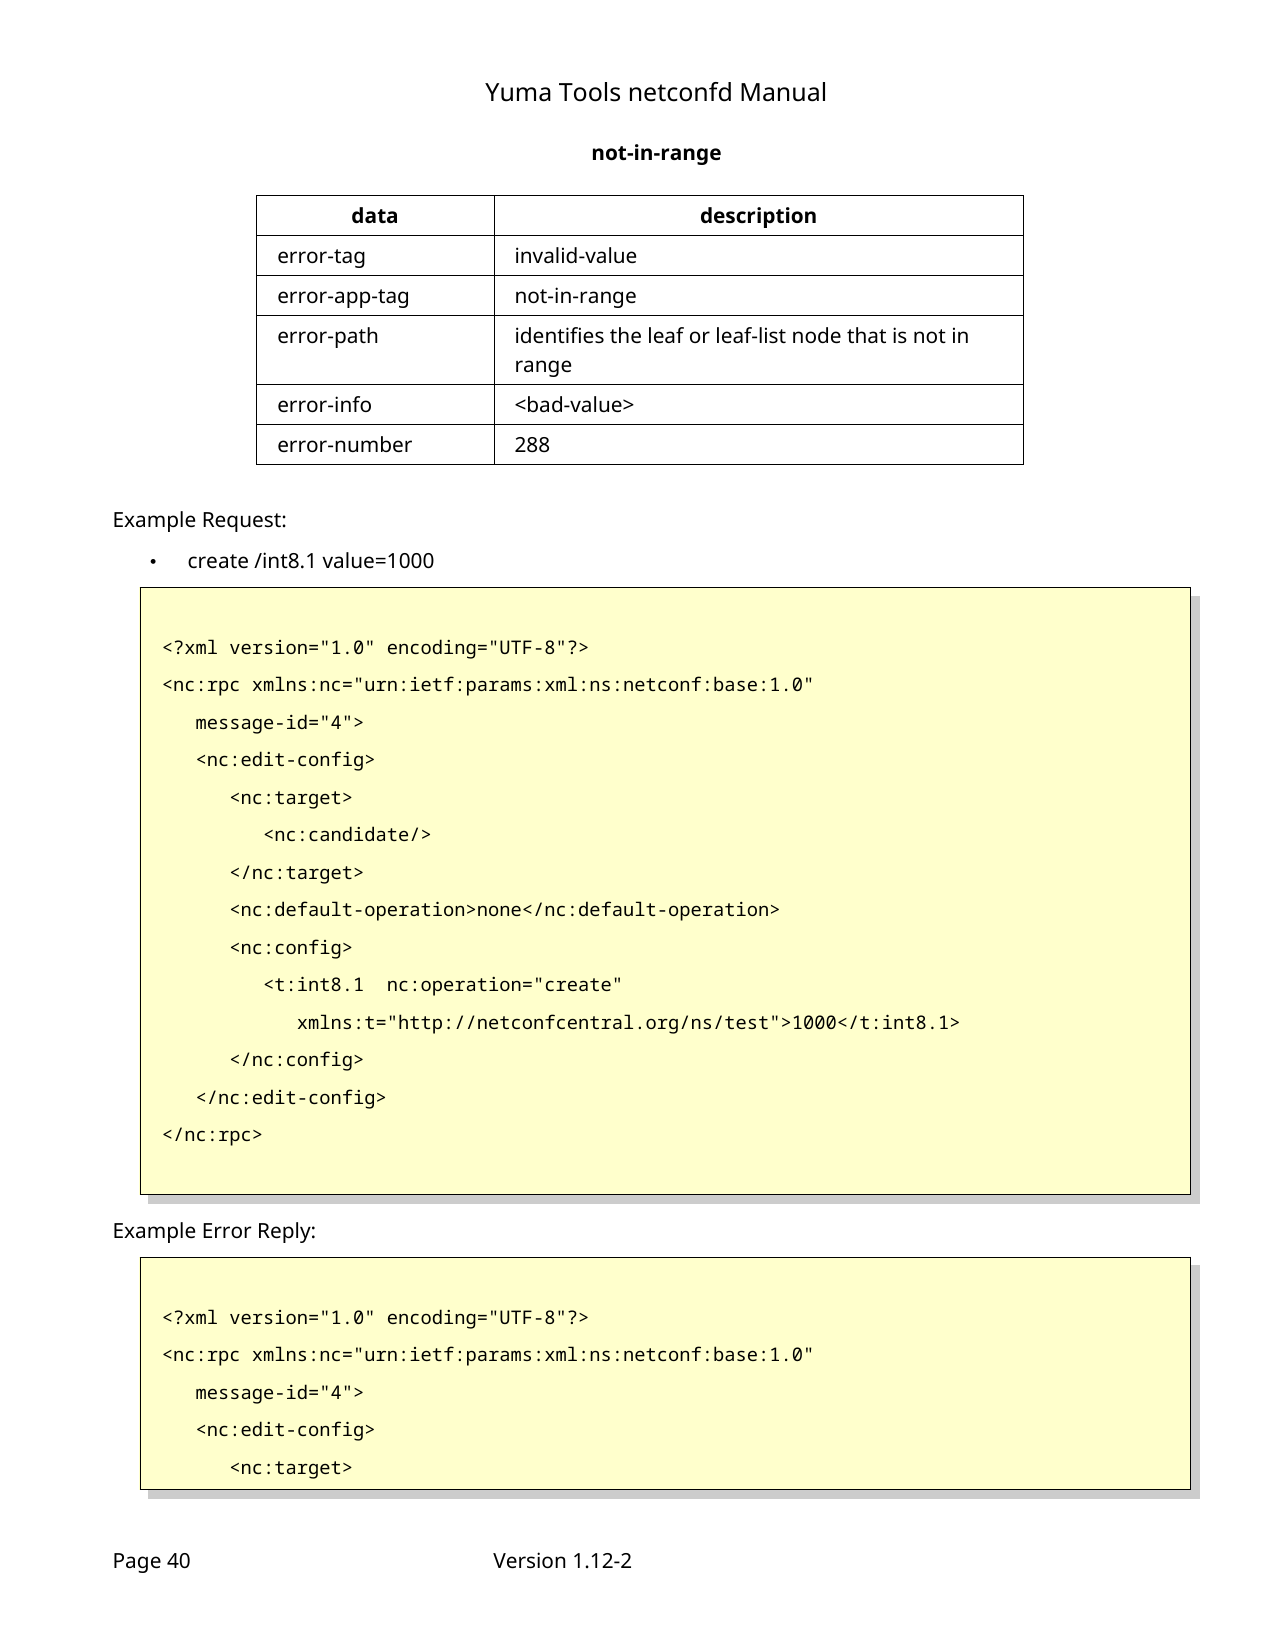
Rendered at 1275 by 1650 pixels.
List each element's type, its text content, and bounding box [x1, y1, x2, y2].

subtitle not-in-range [127, 138, 1185, 167]
list create /int8.1 value=1000 [150, 546, 1200, 574]
text Example Error Reply: [112, 1216, 1200, 1244]
table_cell error-tag [257, 236, 494, 275]
text <nc:rpc xmlns:nc="urn:ietf:params:xml:ns:netconf:base:1.0" [141, 1332, 1190, 1367]
text <nc:config> [141, 924, 1190, 960]
text <nc:target> [141, 774, 1190, 810]
text message-id="4"> [141, 699, 1190, 735]
text <nc:edit-config> [141, 737, 1190, 772]
table_header data [257, 196, 494, 235]
table_cell error-path [257, 316, 494, 384]
table_cell error-app-tag [257, 276, 494, 315]
table_cell error-number [257, 425, 494, 464]
text <nc:candidate/> [141, 812, 1190, 847]
text <?xml version="1.0" encoding="UTF-8"?> [141, 1294, 1190, 1330]
text <nc:rpc xmlns:nc="urn:ietf:params:xml:ns:netconf:base:1.0" [141, 662, 1190, 697]
text </nc:edit-config> [141, 1074, 1190, 1110]
table_cell identifies the leaf or leaf-list node that is not in range [495, 316, 1023, 384]
text <?xml version="1.0" encoding="UTF-8"?> [141, 624, 1190, 660]
table_cell 288 [495, 425, 1023, 464]
text Example Request: [112, 505, 1200, 533]
text xmlns:t="http://netconfcentral.org/ns/test">1000</t:int8.1> [141, 999, 1190, 1035]
table_cell invalid-value [495, 236, 1023, 275]
text </nc:target> [141, 849, 1190, 885]
text </nc:config> [141, 1037, 1190, 1072]
text <nc:default-operation>none</nc:default-operation> [141, 887, 1190, 922]
text <nc:target> [141, 1444, 1190, 1489]
table_header description [495, 196, 1023, 235]
table_cell <bad-value> [495, 385, 1023, 424]
text <t:int8.1 nc:operation="create" [141, 962, 1190, 997]
text message-id="4"> [141, 1369, 1190, 1405]
table_cell error-info [257, 385, 494, 424]
table_cell not-in-range [495, 276, 1023, 315]
text <nc:edit-config> [141, 1407, 1190, 1442]
text </nc:rpc> [141, 1112, 1190, 1147]
